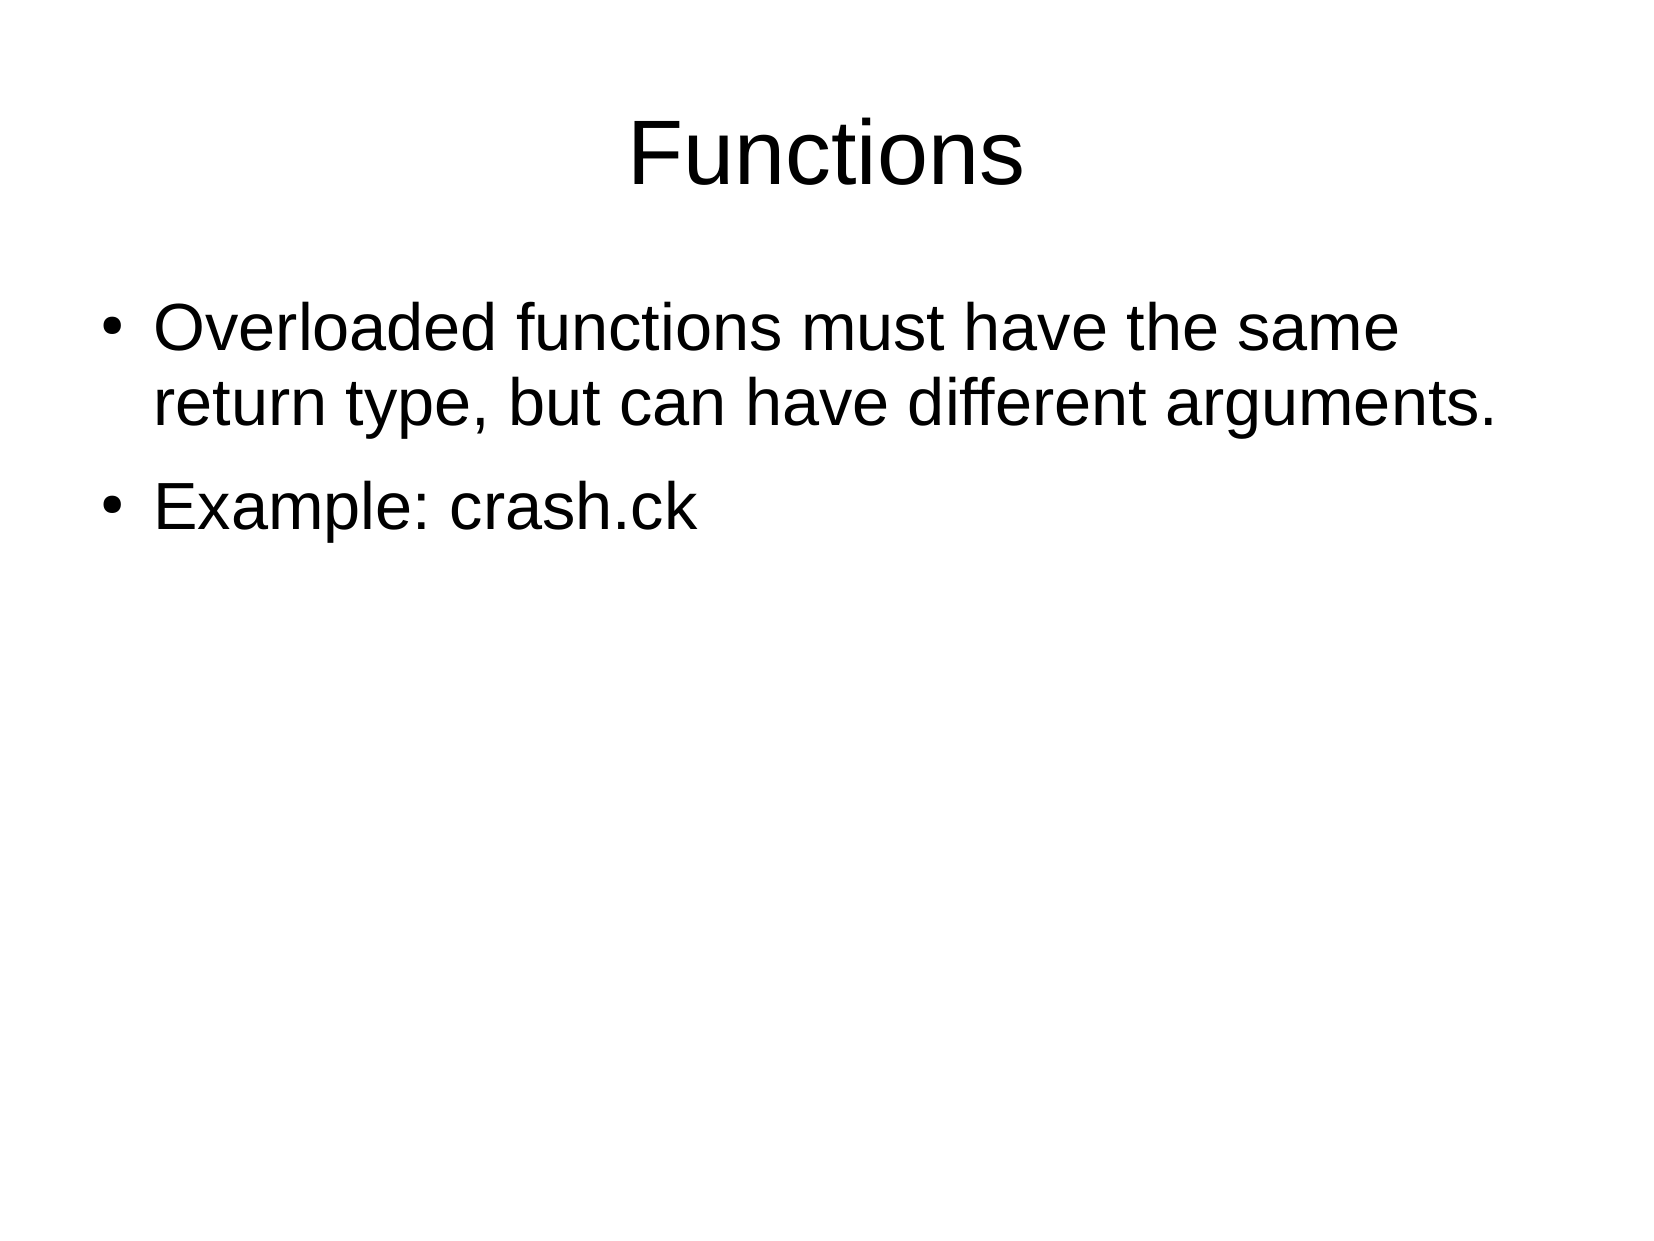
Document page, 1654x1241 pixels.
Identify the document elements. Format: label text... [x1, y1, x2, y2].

list Overloaded functions must have the same return type, but can have different arguments. Example: crash.ck [82, 290, 1538, 1010]
title Functions [82, 49, 1571, 257]
